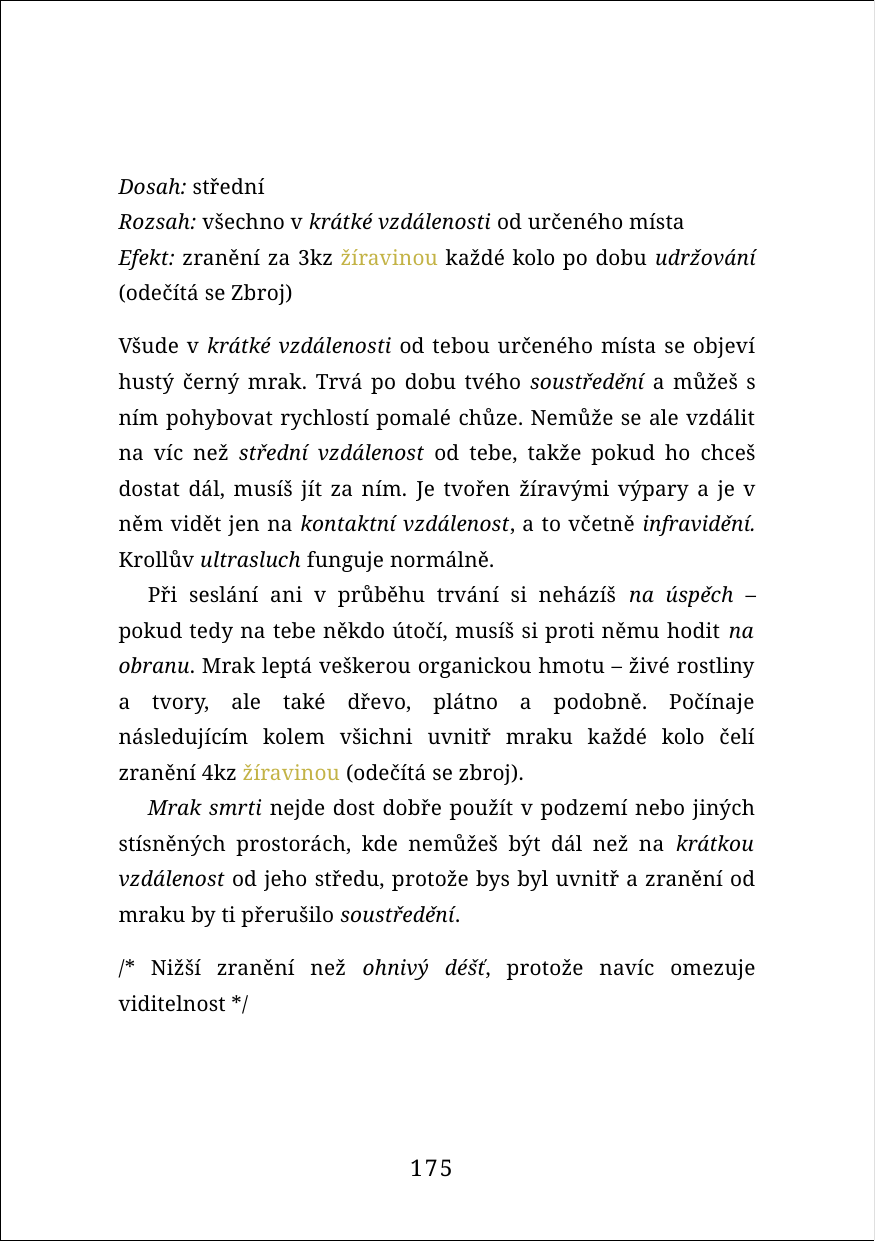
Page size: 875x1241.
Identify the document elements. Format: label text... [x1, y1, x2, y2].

text /* Nižší zranění než ohnivý déšť, protože navíc omezuje viditelnost */ [118, 953, 756, 1017]
text Dosah: střední Rozsah: všechno v krátké vzdálenosti od určeného místa Efekt: zranění za 3kz žíravinou každé kolo po dobu udržování (odečítá se Zbroj) [118, 172, 756, 307]
text Všude v krátké vzdálenosti od tebou určeného místa se objeví hustý černý mrak. Trvá po dobu tvého soustředění a můžeš s ním pohybovat rychlostí pomalé chůze. Nemůže se ale vzdálit na víc než střední vzdálenost od tebe, takže pokud ho chceš dostat dál, musíš jít za ním. Je tvořen žíravými výpary a je v něm vidět jen na kontaktní vzdálenost, a to včetně infravidění. Krollův ultrasluch funguje normálně. Při seslání ani v průběhu trvání si neházíš na úspěch – pokud tedy na tebe někdo útočí, musíš si proti němu hodit na obranu. Mrak leptá veškerou organickou hmotu – živé rostliny a tvory, ale také dřevo, plátno a podobně. Počínaje následujícím kolem všichni uvnitř mraku každé kolo čelí zranění 4kz žíravinou (odečítá se zbroj). Mrak smrti nejde dost dobře použít v podzemí nebo jiných stísněných prostorách, kde nemůžeš být dál než na krátkou vzdálenost od jeho středu, protože bys byl uvnitř a zranění od mraku by ti přerušilo soustředění. [118, 332, 756, 928]
